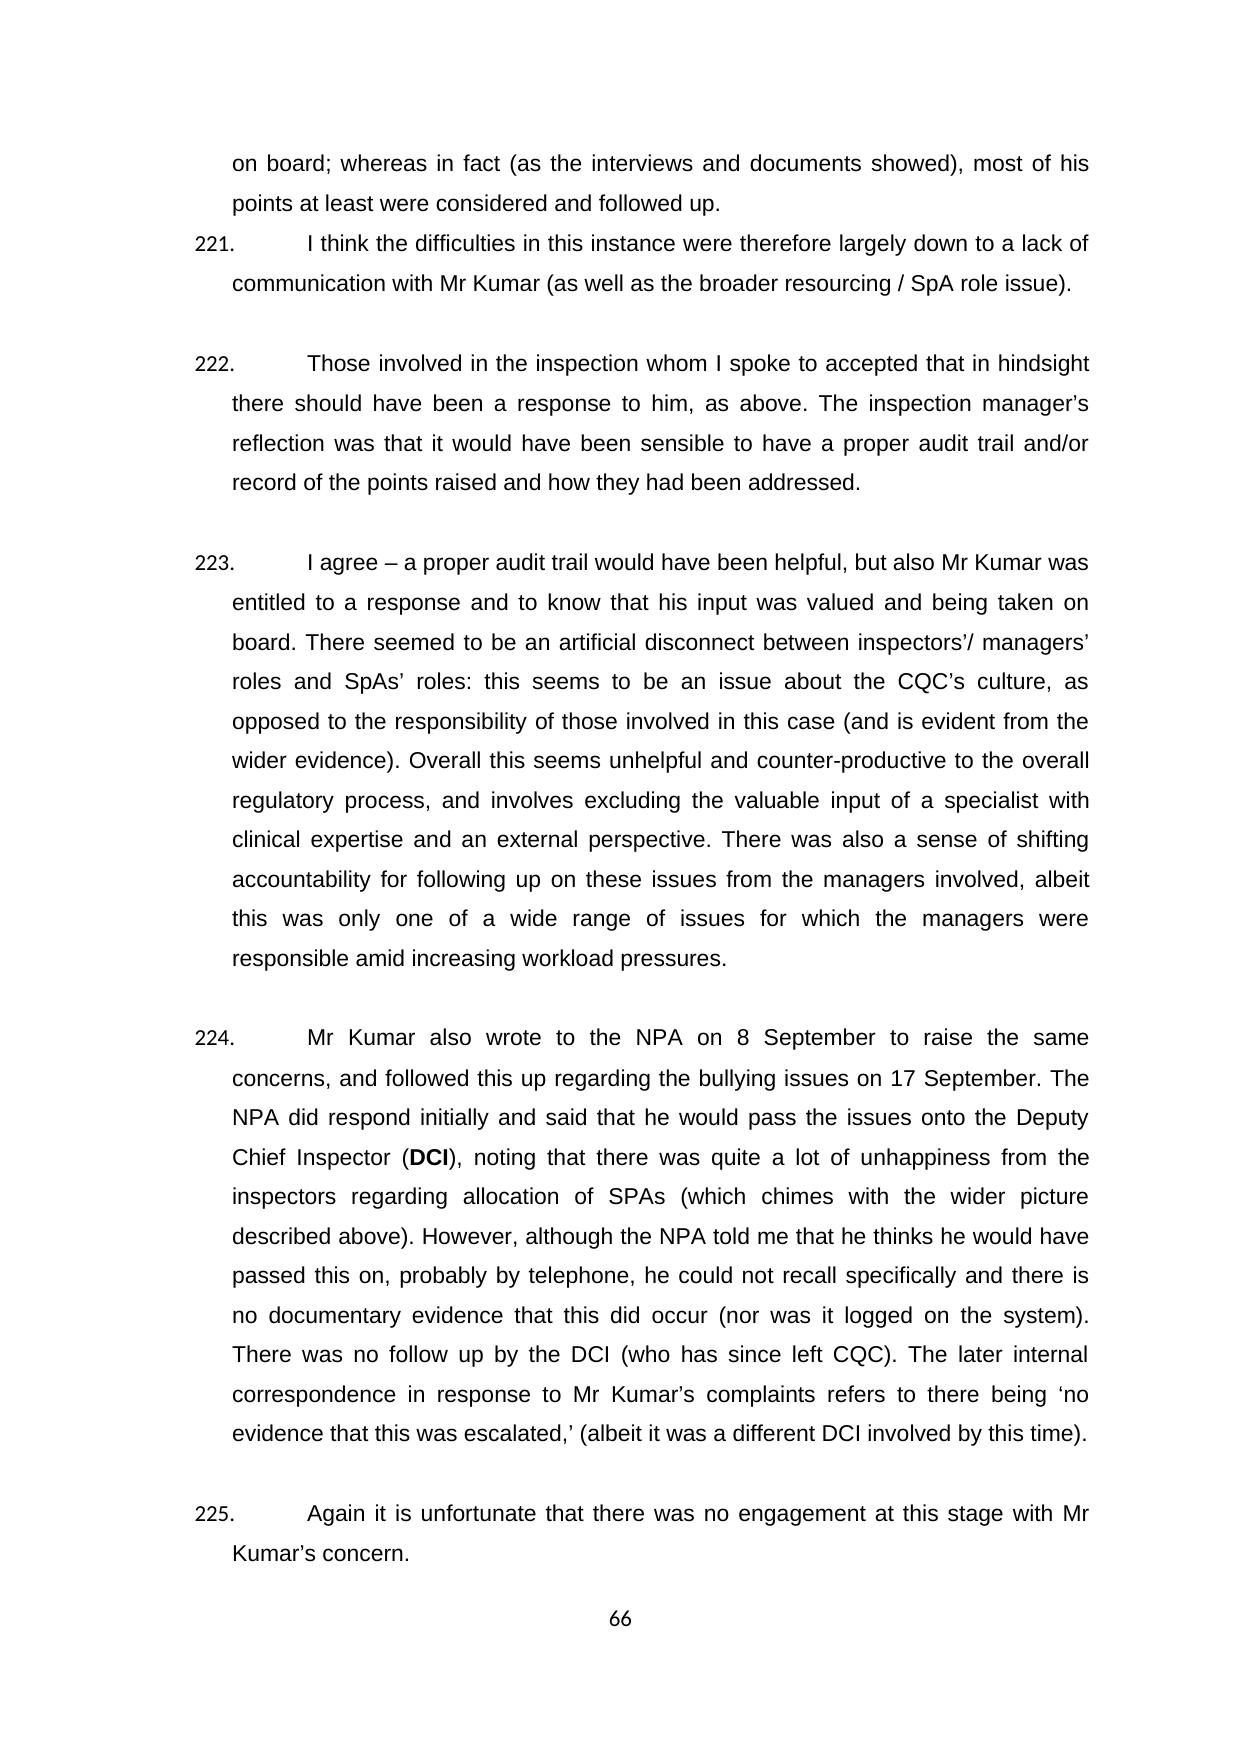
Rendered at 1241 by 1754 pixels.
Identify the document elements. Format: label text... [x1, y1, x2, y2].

list Those involved in the inspection whom I spoke to accepted that in hindsight there should have been a response to him, as above. The inspection manager’s reflection was that it would have been sensible to have a proper audit trail and/or record of the points raised and how they had been addressed. [194, 349, 1090, 496]
list on board; whereas in fact (as the interviews and documents showed), most of his points at least were considered and followed up. [194, 150, 1090, 216]
list Again it is unfortunate that there was no engagement at this stage with Mr Kumar’s concern. [194, 1499, 1090, 1566]
list I agree – a proper audit trail would have been helpful, but also Mr Kumar was entitled to a response and to know that his input was valued and being taken on board. There seemed to be an artificial disconnect between inspectors’/ managers’ roles and SpAs’ roles: this seems to be an issue about the CQC’s culture, as opposed to the responsibility of those involved in this case (and is evident from the wider evidence). Overall this seems unhelpful and counter-productive to the overall regulatory process, and involves excluding the valuable input of a specialist with clinical expertise and an external perspective. There was also a sense of shifting accountability for following up on these issues from the managers involved, albeit this was only one of a wide range of issues for which the managers were responsible amid increasing workload pressures. [194, 548, 1090, 971]
list I think the difficulties in this instance were therefore largely down to a lack of communication with Mr Kumar (as well as the broader resourcing / SpA role issue). [194, 229, 1090, 296]
list Mr Kumar also wrote to the NPA on 8 September to raise the same concerns, and followed this up regarding the bullying issues on 17 September. The NPA did respond initially and said that he would pass the issues onto the Deputy Chief Inspector (DCI), noting that there was quite a lot of unhappiness from the inspectors regarding allocation of SPAs (which chimes with the wider picture described above). However, although the NPA told me that he thinks he would have passed this on, probably by telephone, he could not recall specifically and there is no documentary evidence that this did occur (nor was it logged on the system). There was no follow up by the DCI (who has since left CQC). The later internal correspondence in response to Mr Kumar’s complaints refers to there being ‘no evidence that this was escalated,’ (albeit it was a different DCI involved by this time). [194, 1023, 1090, 1446]
